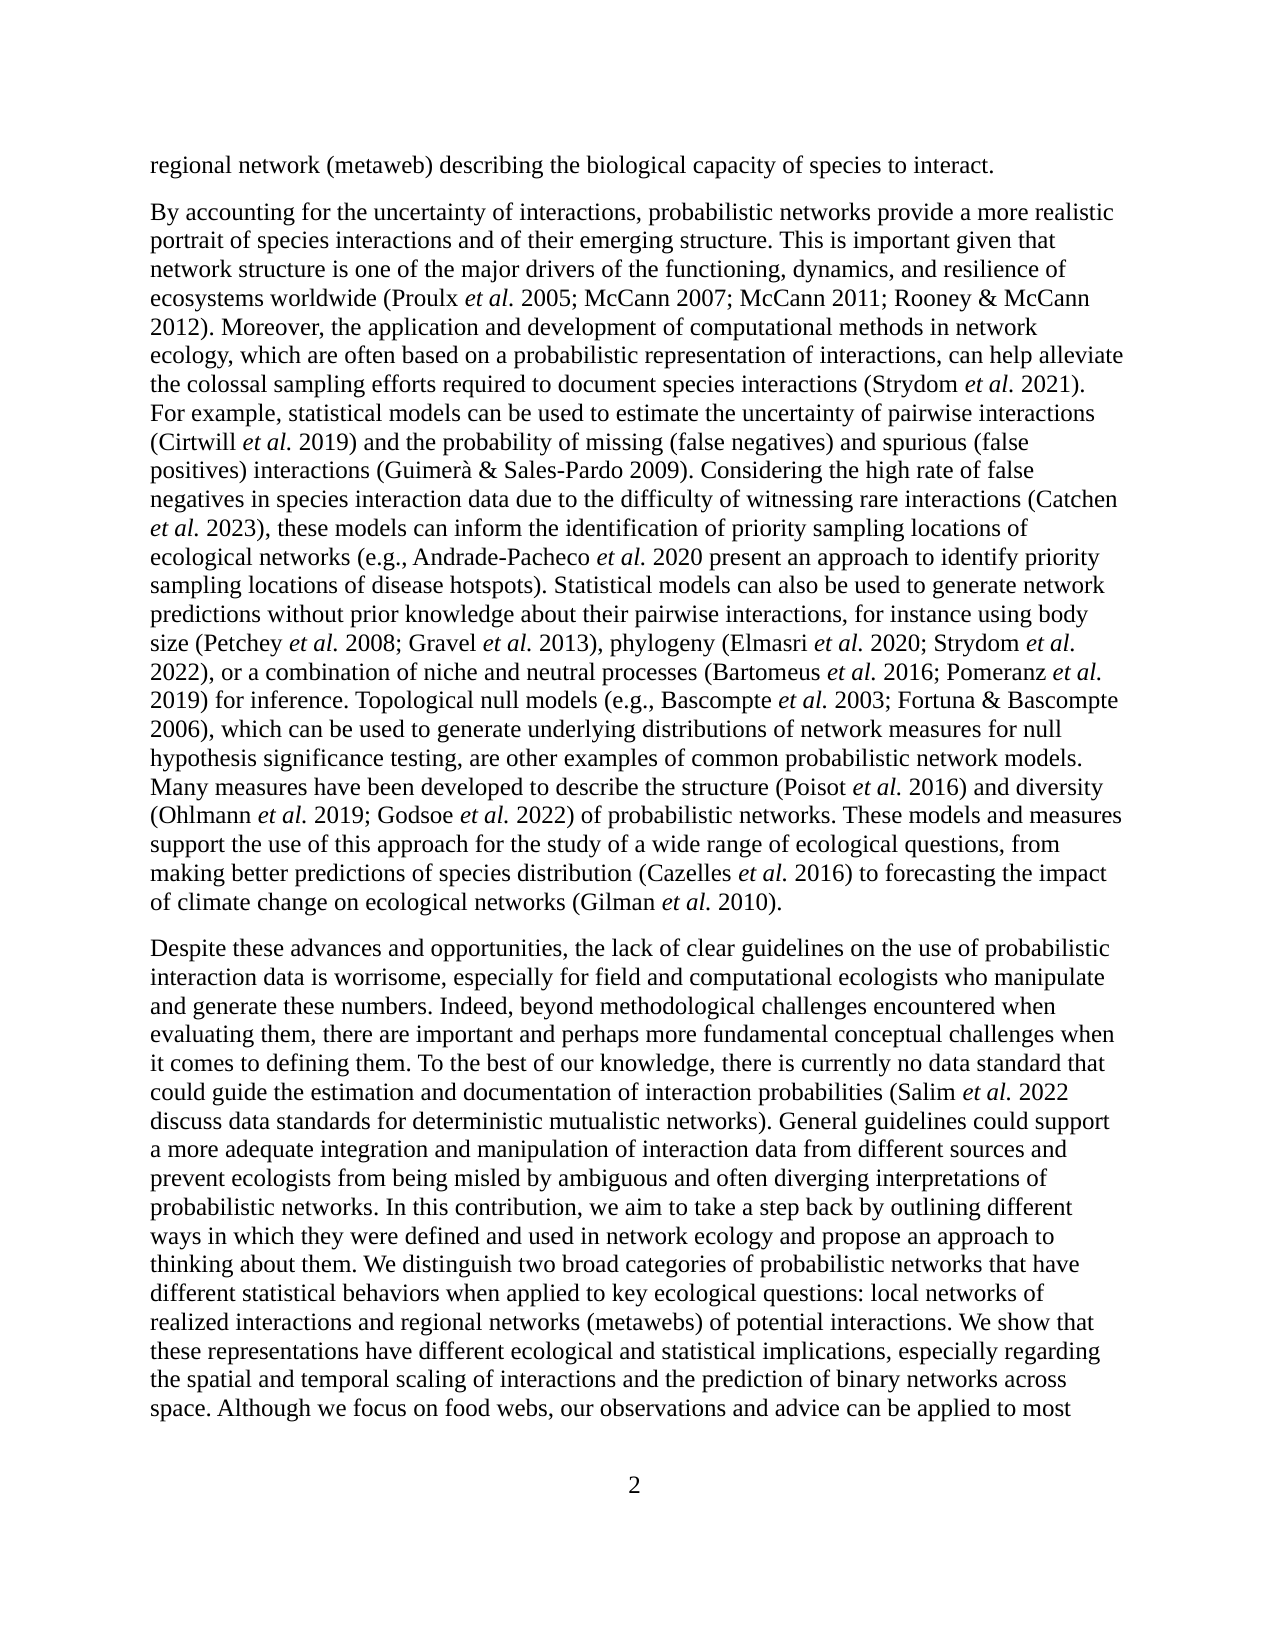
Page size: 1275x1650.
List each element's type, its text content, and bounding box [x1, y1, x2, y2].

text Despite these advances and opportunities, the lack of clear guidelines on the use of probabilistic interaction data is worrisome, especially for field and computational ecologists who manipulate and generate these numbers. Indeed, beyond methodological challenges encountered when evaluating them, there are important and perhaps more fundamental conceptual challenges when it comes to defining them. To the best of our knowledge, there is currently no data standard that could guide the estimation and documentation of interaction probabilities (Salim et al. 2022 discuss data standards for deterministic mutualistic networks). General guidelines could support a more adequate integration and manipulation of interaction data from different sources and prevent ecologists from being misled by ambiguous and often diverging interpretations of probabilistic networks. In this contribution, we aim to take a step back by outlining different ways in which they were defined and used in network ecology and propose an approach to thinking about them. We distinguish two broad categories of probabilistic networks that have different statistical behaviors when applied to key ecological questions: local networks of realized interactions and regional networks (metawebs) of potential interactions. We show that these representations have different ecological and statistical implications, especially regarding the spatial and temporal scaling of interactions and the prediction of binary networks across space. Although we focus on food webs, our observations and advice can be applied to most [150, 933, 1125, 1422]
text By accounting for the uncertainty of interactions, probabilistic networks provide a more realistic portrait of species interactions and of their emerging structure. This is important given that network structure is one of the major drivers of the functioning, dynamics, and resilience of ecosystems worldwide (Proulx et al. 2005; McCann 2007; McCann 2011; Rooney & McCann 2012). Moreover, the application and development of computational methods in network ecology, which are often based on a probabilistic representation of interactions, can help alleviate the colossal sampling efforts required to document species interactions (Strydom et al. 2021). For example, statistical models can be used to estimate the uncertainty of pairwise interactions (Cirtwill et al. 2019) and the probability of missing (false negatives) and spurious (false positives) interactions (Guimerà & Sales-Pardo 2009). Considering the high rate of false negatives in species interaction data due to the difficulty of witnessing rare interactions (Catchen et al. 2023), these models can inform the identification of priority sampling locations of ecological networks (e.g., Andrade-Pacheco et al. 2020 present an approach to identify priority sampling locations of disease hotspots). Statistical models can also be used to generate network predictions without prior knowledge about their pairwise interactions, for instance using body size (Petchey et al. 2008; Gravel et al. 2013), phylogeny (Elmasri et al. 2020; Strydom et al. 2022), or a combination of niche and neutral processes (Bartomeus et al. 2016; Pomeranz et al. 2019) for inference. Topological null models (e.g., Bascompte et al. 2003; Fortuna & Bascompte 2006), which can be used to generate underlying distributions of network measures for null hypothesis significance testing, are other examples of common probabilistic network models. Many measures have been developed to describe the structure (Poisot et al. 2016) and diversity (Ohlmann et al. 2019; Godsoe et al. 2022) of probabilistic networks. These models and measures support the use of this approach for the study of a wide range of ecological questions, from making better predictions of species distribution (Cazelles et al. 2016) to forecasting the impact of climate change on ecological networks (Gilman et al. 2010). [150, 197, 1125, 915]
text regional network (metaweb) describing the biological capacity of species to interact. [150, 150, 1125, 179]
